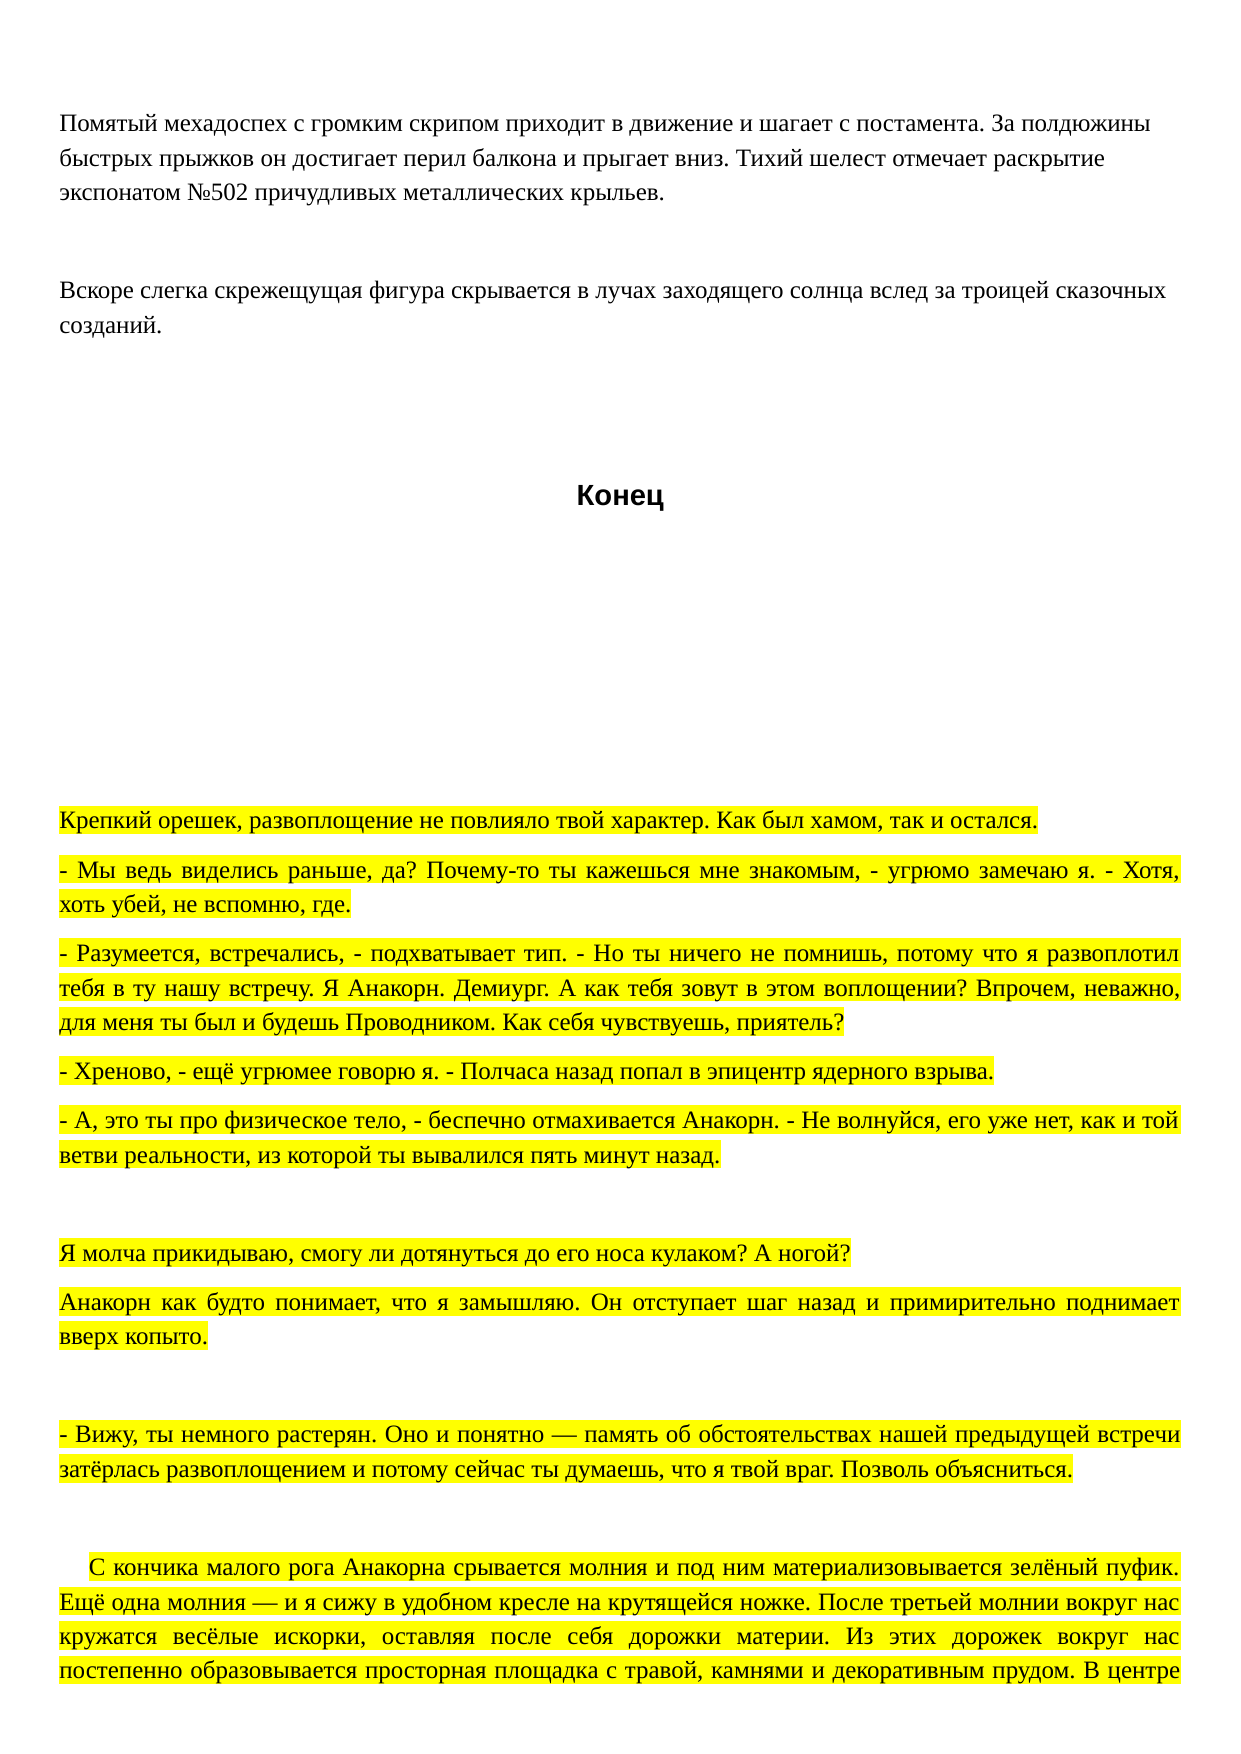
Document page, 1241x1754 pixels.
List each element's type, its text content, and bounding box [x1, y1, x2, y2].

text Анакорн как будто понимает, что я замышляю. Он отступает шаг назад и примирительно поднимает вверх копыто. [59, 1287, 1181, 1350]
subtitle Конец [59, 478, 1181, 511]
text - Мы ведь виделись раньше, да? Почему-то ты кажешься мне знакомым, - угрюмо замечаю я. - Хотя, хоть убей, не вспомню, где. [59, 855, 1181, 918]
text Крепкий орешек, развоплощение не повлияло твой характер. Как был хамом, так и остался. [59, 806, 1181, 834]
text - Разумеется, встречались, - подхватывает тип. - Но ты ничего не помнишь, потому что я развоплотил тебя в ту нашу встречу. Я Анакорн. Демиург. А как тебя зовут в этом воплощении? Впрочем, неважно, для меня ты был и будешь Проводником. Как себя чувствуешь, приятель? [59, 938, 1181, 1036]
text - Вижу, ты немного растерян. Оно и понятно — память об обстоятельствах нашей предыдущей встречи затёрлась развоплощением и потому сейчас ты думаешь, что я твой враг. Позволь объясниться. [59, 1419, 1181, 1483]
text - Хреново, - ещё угрюмее говорю я. - Полчаса назад попал в эпицентр ядерного взрыва. [59, 1056, 1181, 1085]
text Помятый мехадоспех с громким скрипом приходит в движение и шагает с постамента. За полдюжины быстрых прыжков он достигает перил балкона и прыгает вниз. Тихий шелест отмечает раскрытие экспонатом №502 причудливых металлических крыльев. [59, 108, 1181, 206]
text Я молча прикидываю, смогу ли дотянуться до его носа кулаком? А ногой? [59, 1238, 1181, 1267]
text С кончика малого рога Анакорна срывается молния и под ним материализовывается зелёный пуфик. Ещё одна молния — и я сижу в удобном кресле на крутящейся ножке. После третьей молнии вокруг нас кружатся весёлые искорки, оставляя после себя дорожки материи. Из этих дорожек вокруг нас постепенно образовывается просторная площадка с травой, камнями и декоративным прудом. В центре [59, 1552, 1181, 1684]
text Вскоре слегка скрежещущая фигура скрывается в лучах заходящего солнца вслед за троицей сказочных созданий. [59, 275, 1181, 338]
text - А, это ты про физическое тело, - беспечно отмахивается Анакорн. - Не волнуйся, его уже нет, как и той ветви реальности, из которой ты вывалился пять минут назад. [59, 1105, 1181, 1168]
